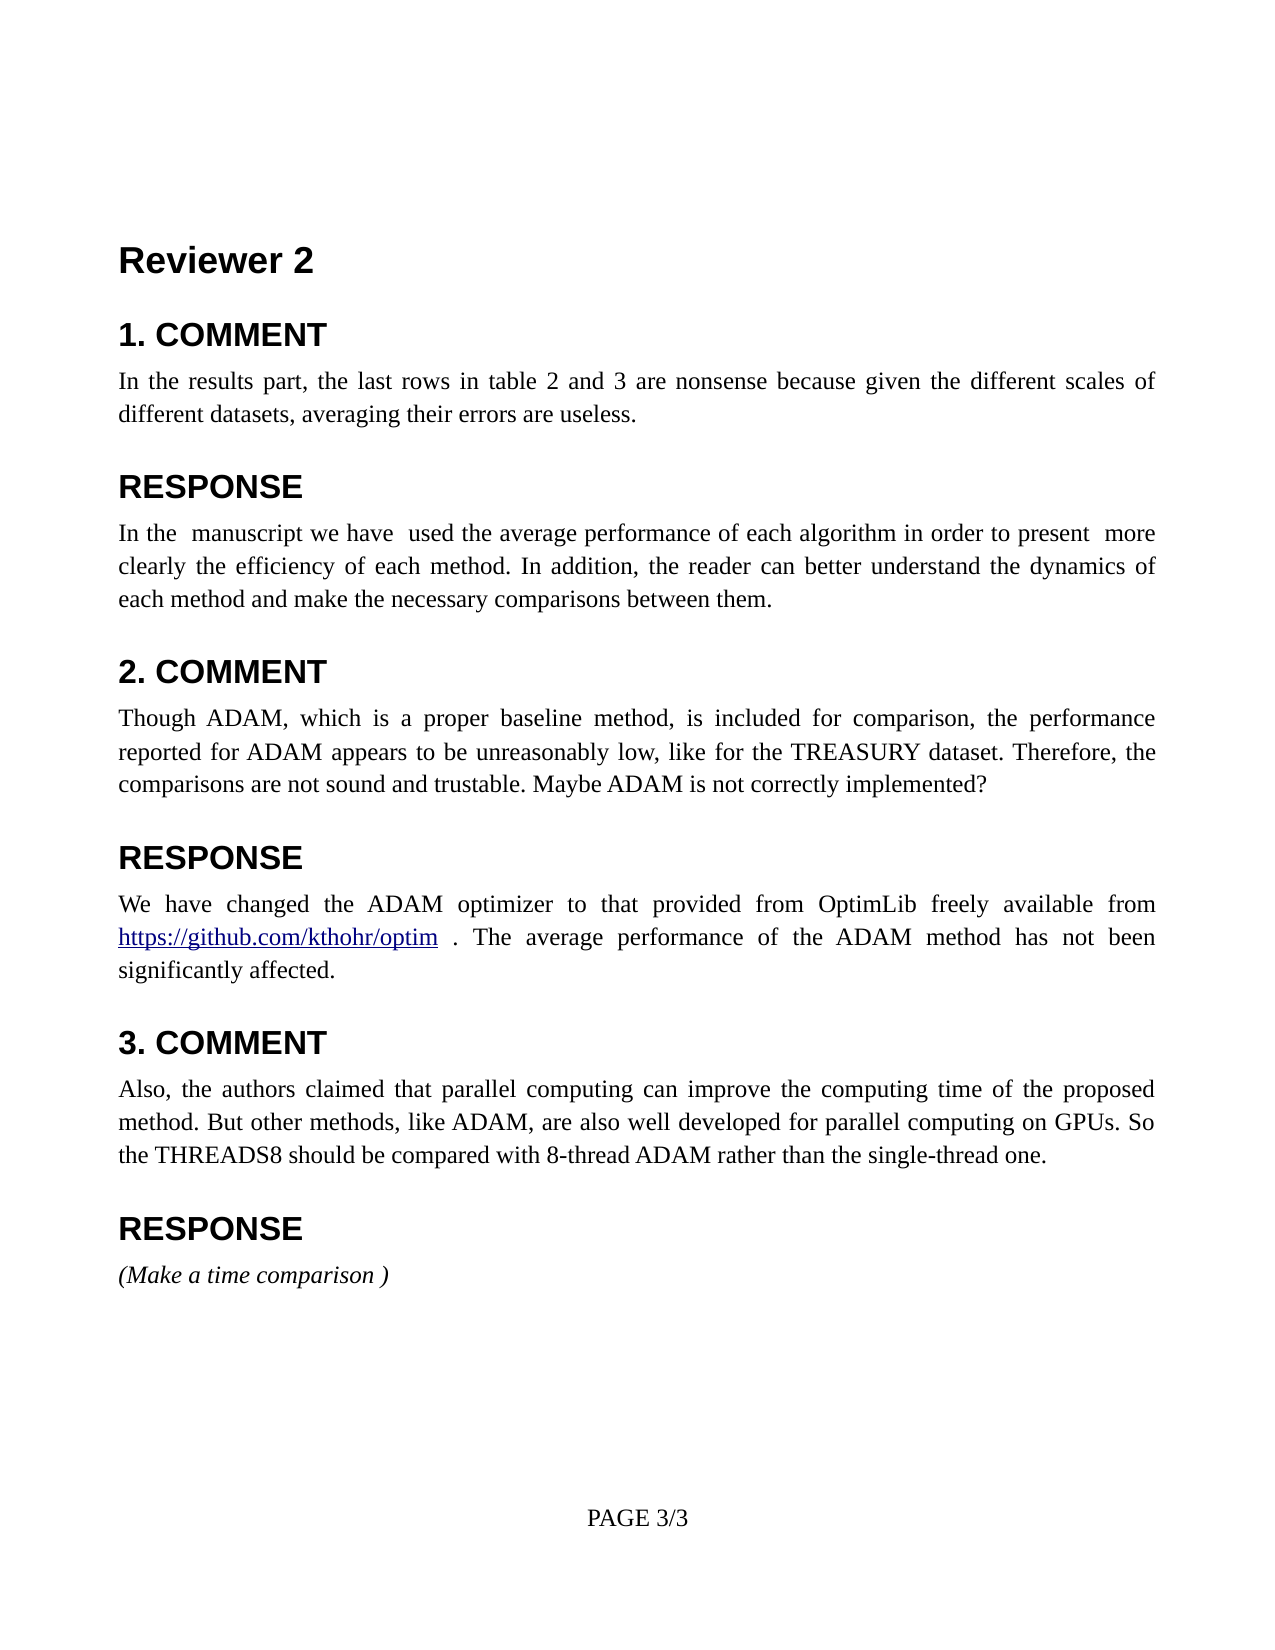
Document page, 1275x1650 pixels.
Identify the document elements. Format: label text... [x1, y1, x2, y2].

subtitle 1. COMMENT [118, 315, 1157, 353]
subtitle 3. COMMENT [118, 1023, 1157, 1062]
subtitle 2. COMMENT [118, 653, 1157, 691]
text We have changed the ADAM optimizer to that provided from OptimLib freely available from https://github.com/kthohr/optim . The average performance of the ADAM method has not been significantly affected. [118, 889, 1157, 984]
text Also, the authors claimed that parallel computing can improve the computing time of the proposed method. But other methods, like ADAM, are also well developed for parallel computing on GPUs. So the THREADS8 should be compared with 8-thread ADAM rather than the single-thread one. [118, 1074, 1157, 1169]
subtitle Reviewer 2 [118, 238, 1157, 281]
text In the manuscript we have used the average performance of each algorithm in order to present more clearly the efficiency of each method. In addition, the reader can better understand the dynamics of each method and make the necessary comparisons between them. [118, 518, 1157, 613]
subtitle RESPONSE [118, 1209, 1157, 1247]
subtitle RESPONSE [118, 838, 1157, 876]
subtitle RESPONSE [118, 467, 1157, 506]
text Though ADAM, which is a proper baseline method, is included for comparison, the performance reported for ADAM appears to be unreasonably low, like for the TREASURY dataset. Therefore, the comparisons are not sound and trustable. Maybe ADAM is not correctly implemented? [118, 703, 1157, 798]
text (Make a time comparison ) [118, 1260, 1157, 1288]
text In the results part, the last rows in table 2 and 3 are nonsense because given the different scales of different datasets, averaging their errors are useless. [118, 366, 1157, 427]
